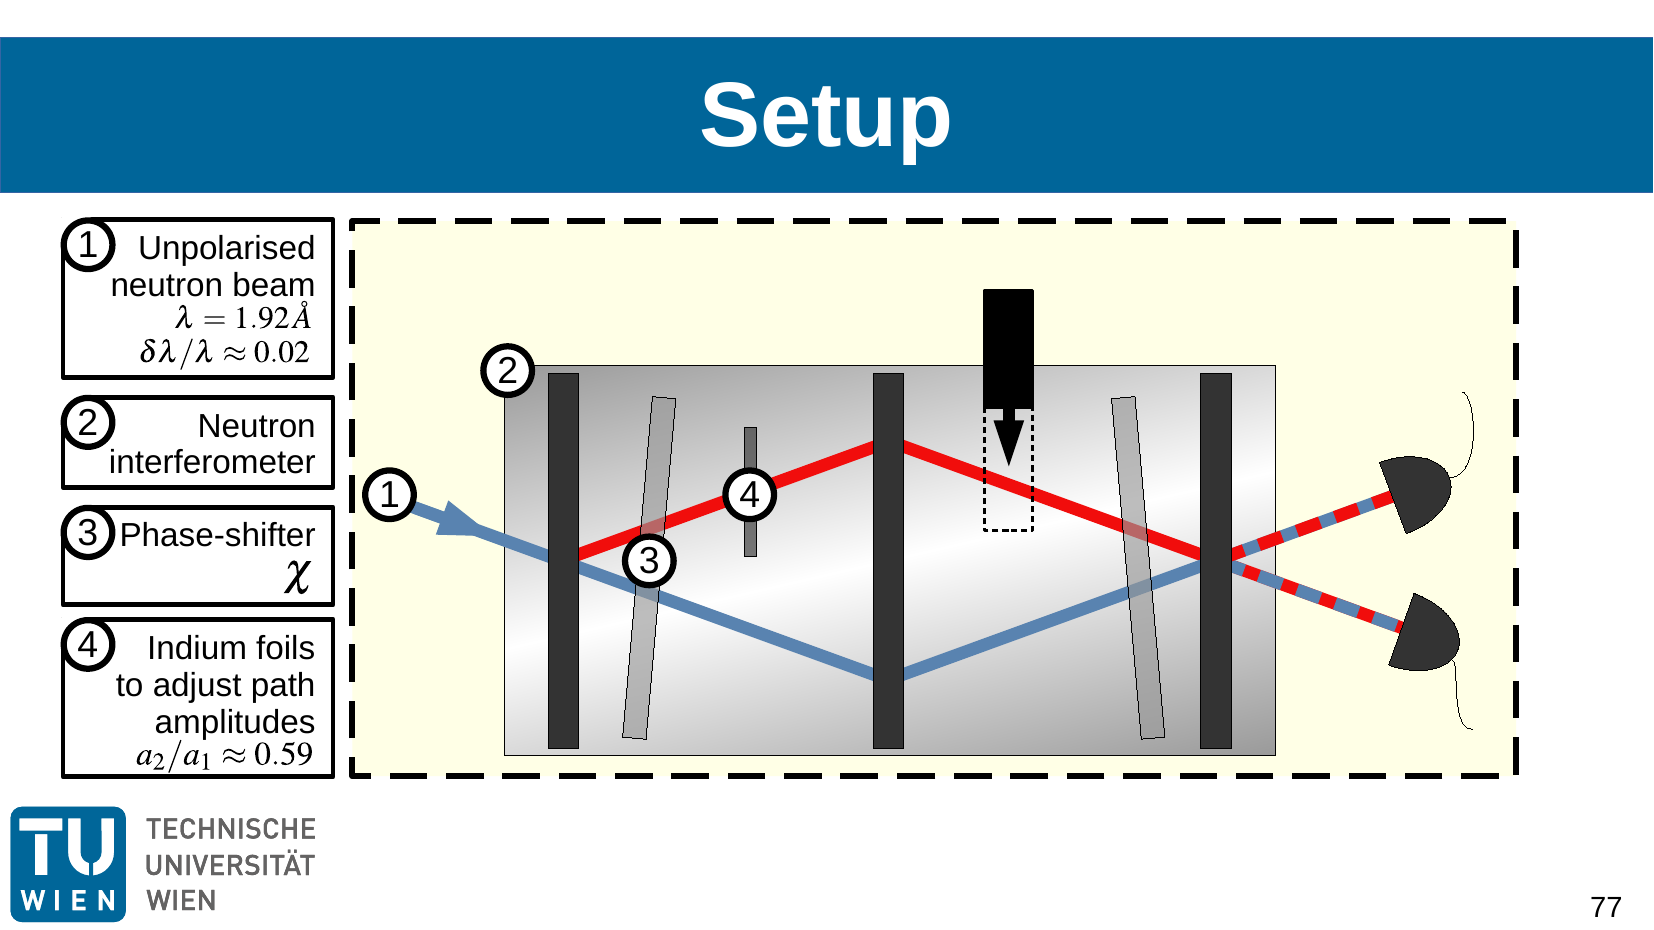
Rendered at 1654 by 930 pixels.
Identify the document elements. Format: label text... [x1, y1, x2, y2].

text_box Unpolarised neutron beam [63, 219, 334, 378]
text_box 3 [625, 536, 674, 586]
text_box Neutron interferometer [63, 397, 334, 488]
text_box 2 [483, 346, 532, 395]
picture [134, 737, 313, 778]
text_box 2 [63, 397, 113, 447]
text_box [62, 396, 90, 421]
text_box 1 [63, 220, 113, 270]
text_box 3 [63, 507, 113, 558]
text_box [352, 221, 1517, 777]
text_box [62, 219, 90, 244]
text_box [62, 506, 90, 531]
text_box [62, 619, 90, 644]
text_box Indium foils to adjust path amplitudes [63, 619, 334, 777]
text_box Phase-shifter [63, 507, 334, 605]
picture [135, 297, 316, 374]
text_box 4 [725, 470, 775, 520]
text_box 4 [63, 620, 113, 669]
text_box 1 [365, 470, 414, 520]
title Setup [0, 37, 1653, 193]
picture [271, 551, 319, 602]
